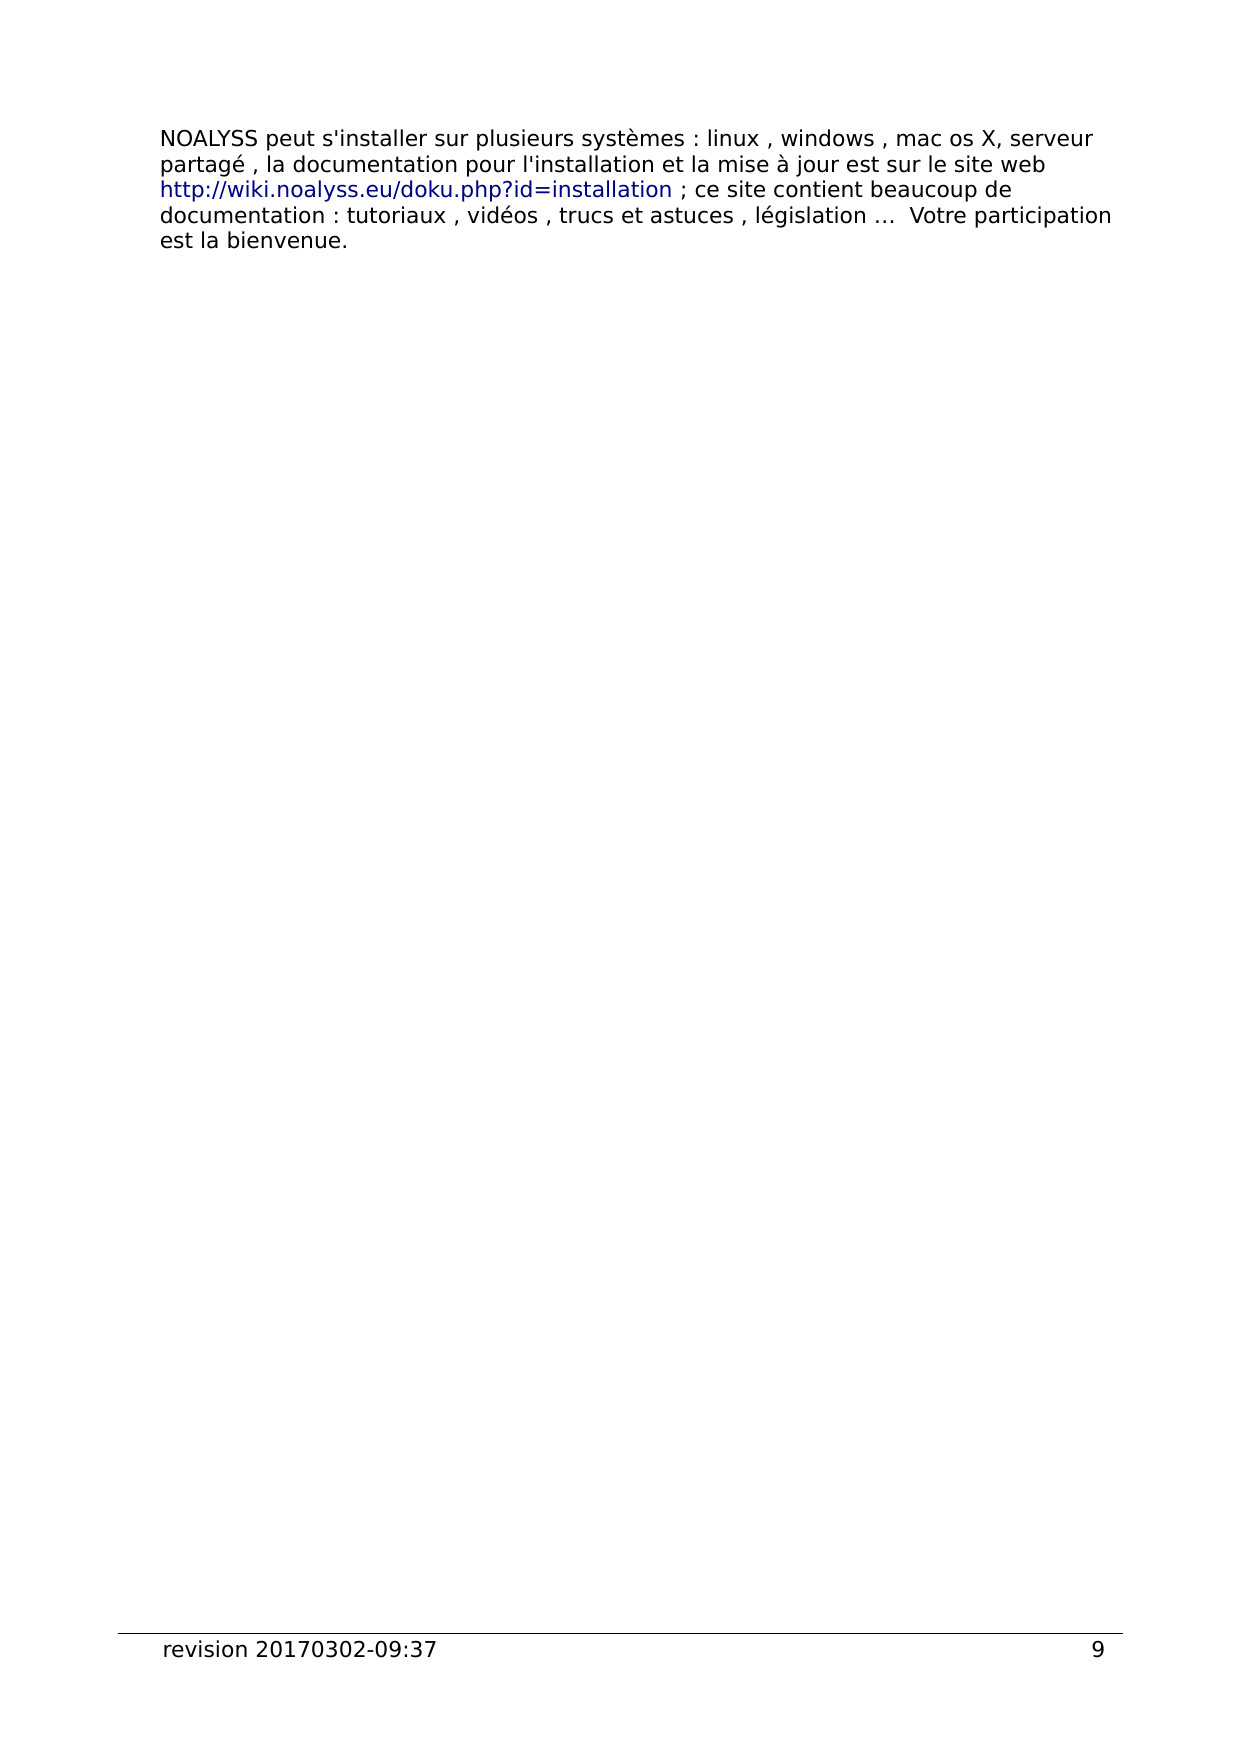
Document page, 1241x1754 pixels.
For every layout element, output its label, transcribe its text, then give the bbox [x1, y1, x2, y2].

text NOALYSS peut s'installer sur plusieurs systèmes : linux , windows , mac os X, serveur partagé , la documentation pour l'installation et la mise à jour est sur le site web http://wiki.noalyss.eu/doku.php?id=installation ; ce site contient beaucoup de documentation : tutoriaux , vidéos , trucs et astuces , législation … Votre participation est la bienvenue. [159, 127, 1123, 254]
